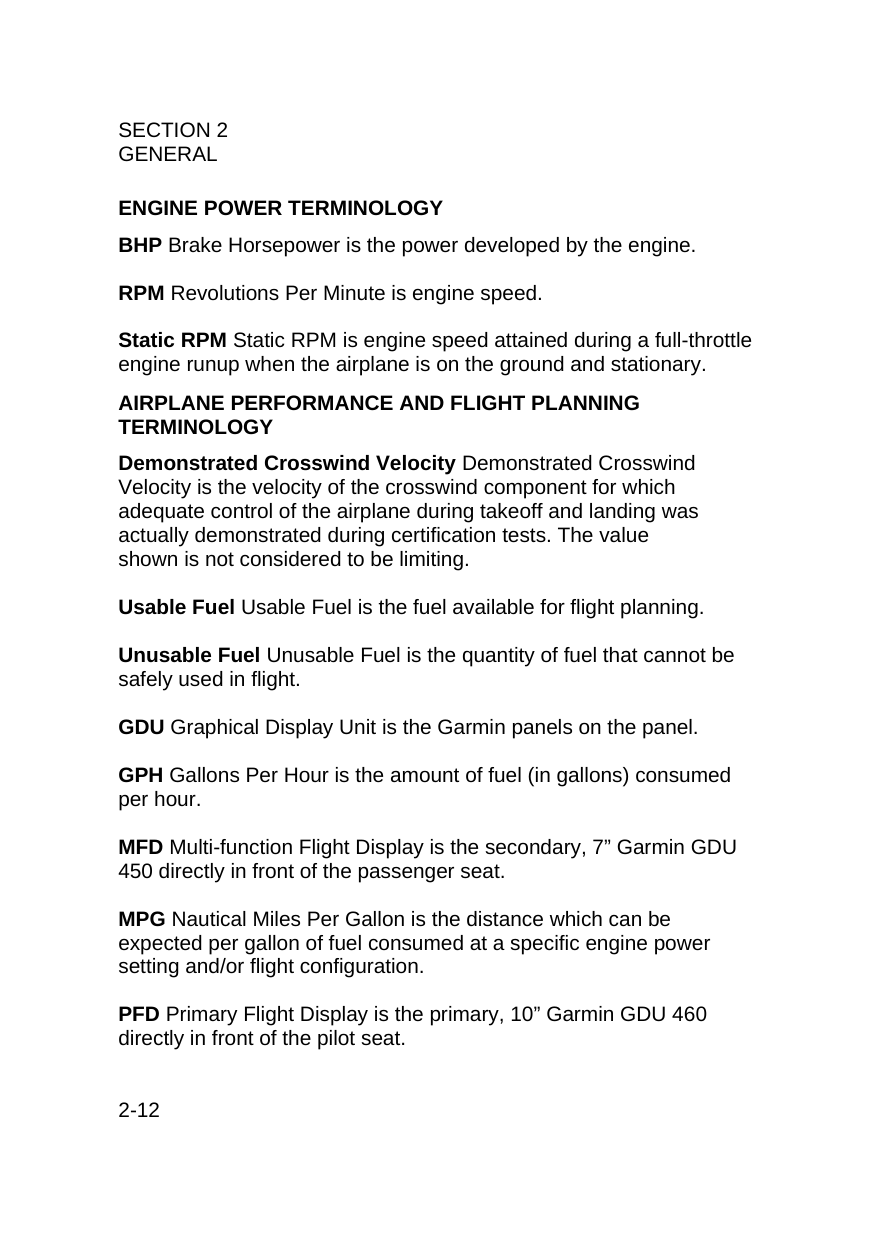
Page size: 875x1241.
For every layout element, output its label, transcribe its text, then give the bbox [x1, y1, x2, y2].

text RPM Revolutions Per Minute is engine speed. [118, 280, 756, 304]
text BHP Brake Horsepower is the power developed by the engine. [118, 232, 756, 256]
text MFD Multi-function Flight Display is the secondary, 7” Garmin GDU 450 directly in front of the passenger seat. [118, 834, 756, 882]
text MPG Nautical Miles Per Gallon is the distance which can be expected per gallon of fuel consumed at a specific engine power setting and/or flight configuration. [118, 906, 756, 978]
subtitle AIRPLANE PERFORMANCE AND FLIGHT PLANNING TERMINOLOGY [118, 391, 756, 439]
text PFD Primary Flight Display is the primary, 10” Garmin GDU 460 directly in front of the pilot seat. [118, 1002, 756, 1050]
text GPH Gallons Per Hour is the amount of fuel (in gallons) consumed per hour. [118, 763, 756, 811]
text shown is not considered to be limiting. [118, 547, 756, 571]
text Usable Fuel Usable Fuel is the fuel available for flight planning. [118, 595, 756, 619]
text Unusable Fuel Unusable Fuel is the quantity of fuel that cannot be safely used in flight. [118, 643, 756, 691]
text Demonstrated Crosswind Velocity Demonstrated Crosswind Velocity is the velocity of the crosswind component for which adequate control of the airplane during takeoff and landing was actually demonstrated during certification tests. The value [118, 451, 756, 547]
text Static RPM Static RPM is engine speed attained during a full-throttle engine runup when the airplane is on the ground and stationary. [118, 328, 756, 376]
subtitle ENGINE POWER TERMINOLOGY [118, 196, 756, 220]
text GDU Graphical Display Unit is the Garmin panels on the panel. [118, 715, 756, 739]
